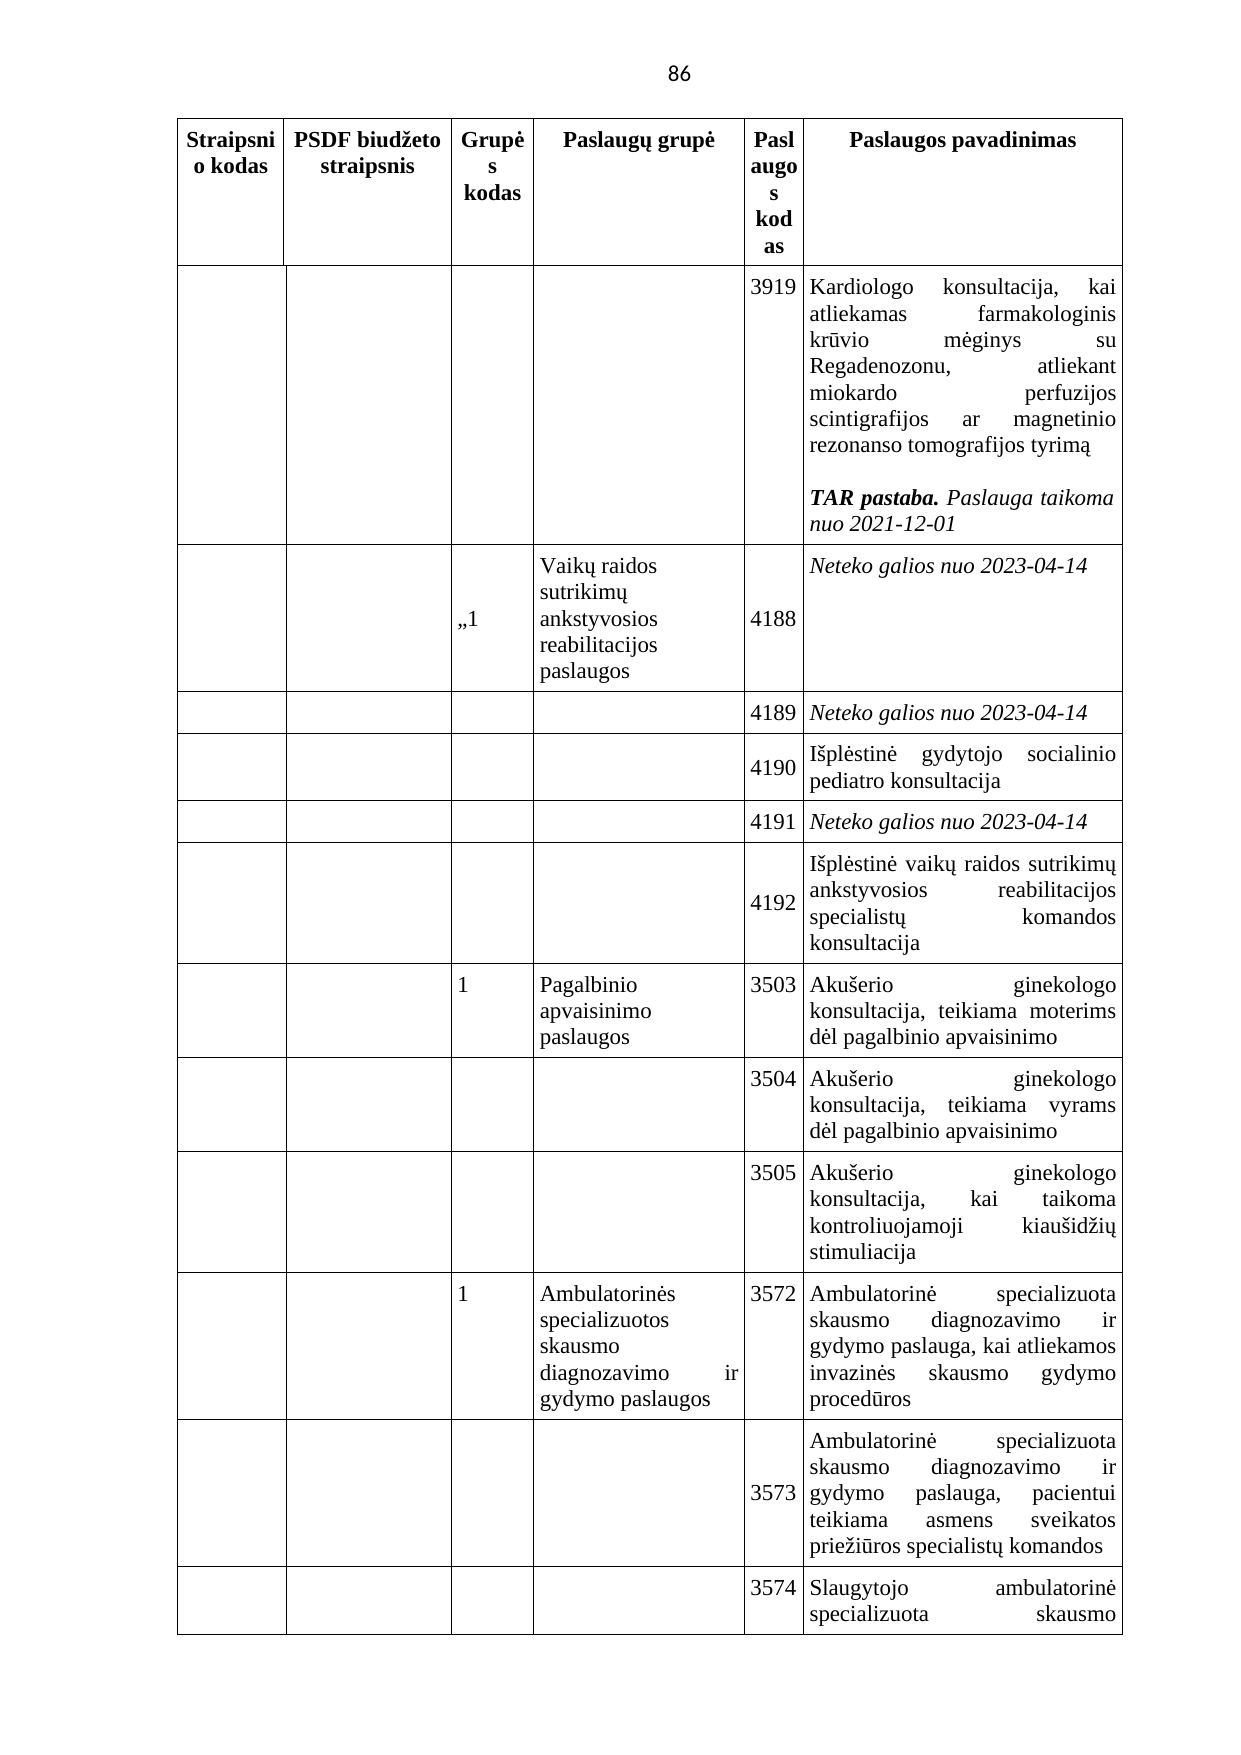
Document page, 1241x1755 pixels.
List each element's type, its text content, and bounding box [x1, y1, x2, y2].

table_cell [178, 734, 286, 800]
table_cell [452, 801, 533, 842]
table_cell [178, 1420, 286, 1566]
table_cell Pagalbinio apvaisinimo paslaugos [534, 964, 744, 1057]
table_cell Akušerio ginekologo konsultacija, teikiama vyrams dėl pagalbinio apvaisinimo [804, 1058, 1122, 1151]
table_cell Ambulatorinės specializuotos skausmo diagnozavimo ir gydymo paslaugos [534, 1273, 744, 1419]
table_cell [287, 801, 451, 842]
table_cell [178, 1567, 286, 1633]
table_cell [287, 545, 451, 691]
table_header Grupės kodas [452, 119, 533, 265]
table_cell [452, 734, 533, 800]
table_cell [287, 692, 451, 732]
table_header Paslaugų grupė [534, 119, 744, 265]
table_cell 3572 [745, 1273, 803, 1419]
table_cell [287, 843, 451, 962]
table_header Straipsnio kodas [178, 119, 283, 265]
table_cell [534, 843, 744, 962]
table_cell Išplėstinė vaikų raidos sutrikimų ankstyvosios reabilitacijos specialistų komandos konsultacija [804, 843, 1122, 962]
table_cell [287, 1273, 451, 1419]
table_cell [452, 1058, 533, 1151]
table_cell [534, 1420, 744, 1566]
table_cell Slaugytojo ambulatorinė specializuota skausmo [804, 1567, 1122, 1633]
table_cell 3573 [745, 1420, 803, 1566]
table_cell [534, 1152, 744, 1272]
table_cell [287, 964, 451, 1057]
table_cell 1 [452, 1273, 533, 1419]
table_cell 1 [452, 964, 533, 1057]
table_cell 3919 [745, 266, 803, 544]
table_cell [287, 1567, 451, 1633]
table_cell [452, 692, 533, 732]
table_cell „1 [452, 545, 533, 691]
table_cell [178, 266, 286, 544]
table_cell [287, 1420, 451, 1566]
table_cell [452, 1567, 533, 1633]
table_cell Vaikų raidos sutrikimų ankstyvosios reabilitacijos paslaugos [534, 545, 744, 691]
table_cell [534, 801, 744, 842]
table_header PSDF biudžeto straipsnis [284, 119, 451, 265]
table_cell [178, 692, 286, 732]
table_cell 4190 [745, 734, 803, 800]
table_cell 3503 [745, 964, 803, 1057]
table_cell Išplėstinė gydytojo socialinio pediatro konsultacija [804, 734, 1122, 800]
table_cell [178, 964, 286, 1057]
table_cell Neteko galios nuo 2023-04-14 [804, 692, 1122, 732]
table_cell [178, 843, 286, 962]
table_cell [534, 692, 744, 732]
table_cell [534, 266, 744, 544]
table_header Paslaugos kodas [745, 119, 803, 265]
table_cell [178, 801, 286, 842]
table_cell 4192 [745, 843, 803, 962]
table_cell 3505 [745, 1152, 803, 1272]
table_cell [534, 734, 744, 800]
table_cell [452, 266, 533, 544]
table_cell Akušerio ginekologo konsultacija, teikiama moterims dėl pagalbinio apvaisinimo [804, 964, 1122, 1057]
table_cell [178, 545, 286, 691]
table_cell [534, 1567, 744, 1633]
table_cell [287, 1058, 451, 1151]
table_cell [178, 1152, 286, 1272]
table_cell 3574 [745, 1567, 803, 1633]
table_cell Kardiologo konsultacija, kai atliekamas farmakologinis krūvio mėginys su Regadenozonu, atliekant miokardo perfuzijos scintigrafijos ar magnetinio rezonanso tomografijos tyrimą TAR pastaba. Paslauga taikoma nuo 2021-12-01 [804, 266, 1122, 544]
table_cell [534, 1058, 744, 1151]
table_cell 4191 [745, 801, 803, 842]
table_cell [287, 266, 451, 544]
table_header Paslaugos pavadinimas [804, 119, 1122, 265]
table_cell [452, 1152, 533, 1272]
table_cell Akušerio ginekologo konsultacija, kai taikoma kontroliuojamoji kiaušidžių stimuliacija [804, 1152, 1122, 1272]
table_cell [287, 734, 451, 800]
table_cell [452, 1420, 533, 1566]
table_cell 4188 [745, 545, 803, 691]
table_cell Neteko galios nuo 2023-04-14 [804, 801, 1122, 842]
table_cell [178, 1273, 286, 1419]
table_cell Ambulatorinė specializuota skausmo diagnozavimo ir gydymo paslauga, pacientui teikiama asmens sveikatos priežiūros specialistų komandos [804, 1420, 1122, 1566]
table_cell 4189 [745, 692, 803, 732]
table_cell Ambulatorinė specializuota skausmo diagnozavimo ir gydymo paslauga, kai atliekamos invazinės skausmo gydymo procedūros [804, 1273, 1122, 1419]
table_cell Neteko galios nuo 2023-04-14 [804, 545, 1122, 691]
table_cell 3504 [745, 1058, 803, 1151]
table_cell [287, 1152, 451, 1272]
table_cell [452, 843, 533, 962]
table_cell [178, 1058, 286, 1151]
